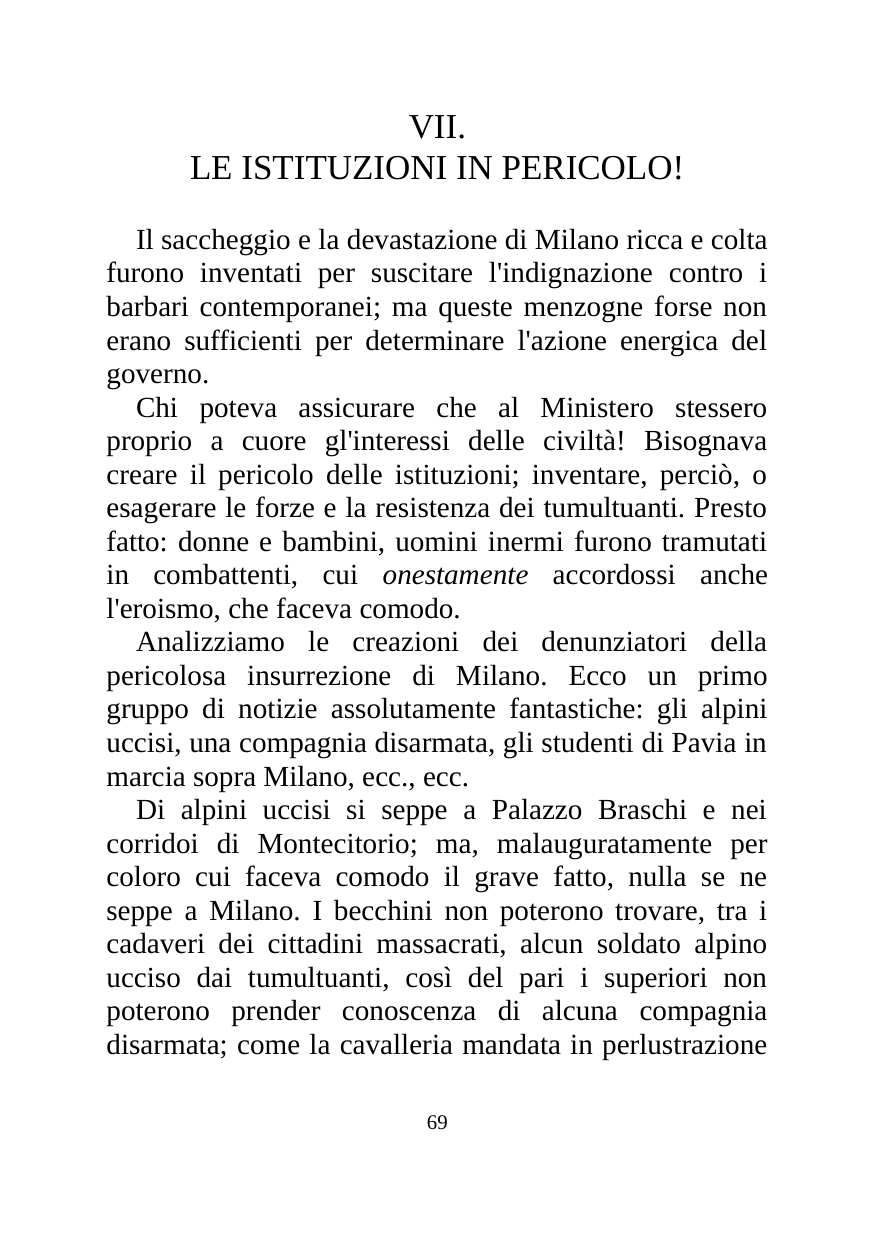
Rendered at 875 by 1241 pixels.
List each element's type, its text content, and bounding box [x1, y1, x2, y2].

text Chi poteva assicurare che al Ministero stessero proprio a cuore gl'interessi delle civiltà! Bisognava creare il pericolo delle istituzioni; inventare, perciò, o esagerare le forze e la resistenza dei tumultuanti. Presto fatto: donne e bambini, uomini inermi furono tramutati in combattenti, cui onestamente accordossi anche l'eroismo, che faceva comodo. [106, 390, 768, 624]
subtitle VII. LE ISTITUZIONI IN PERICOLO! [106, 106, 768, 187]
text Analizziamo le creazioni dei denunziatori della pericolosa insurrezione di Milano. Ecco un primo gruppo di notizie assolutamente fantastiche: gli alpini uccisi, una compagnia disarmata, gli studenti di Pavia in marcia sopra Milano, ecc., ecc. [106, 624, 768, 792]
text Di alpini uccisi si seppe a Palazzo Braschi e nei corridoi di Montecitorio; ma, malauguratamente per coloro cui faceva comodo il grave fatto, nulla se ne seppe a Milano. I becchini non poterono trovare, tra i cadaveri dei cittadini massacrati, alcun soldato alpino ucciso dai tumultuanti, così del pari i superiori non poterono prender conoscenza di alcuna compagnia disarmata; come la cavalleria mandata in perlustrazione [106, 792, 768, 1061]
text Il saccheggio e la devastazione di Milano ricca e colta furono inventati per suscitare l'indignazione contro i barbari contemporanei; ma queste menzogne forse non erano sufficienti per determinare l'azione energica del governo. [106, 222, 768, 390]
